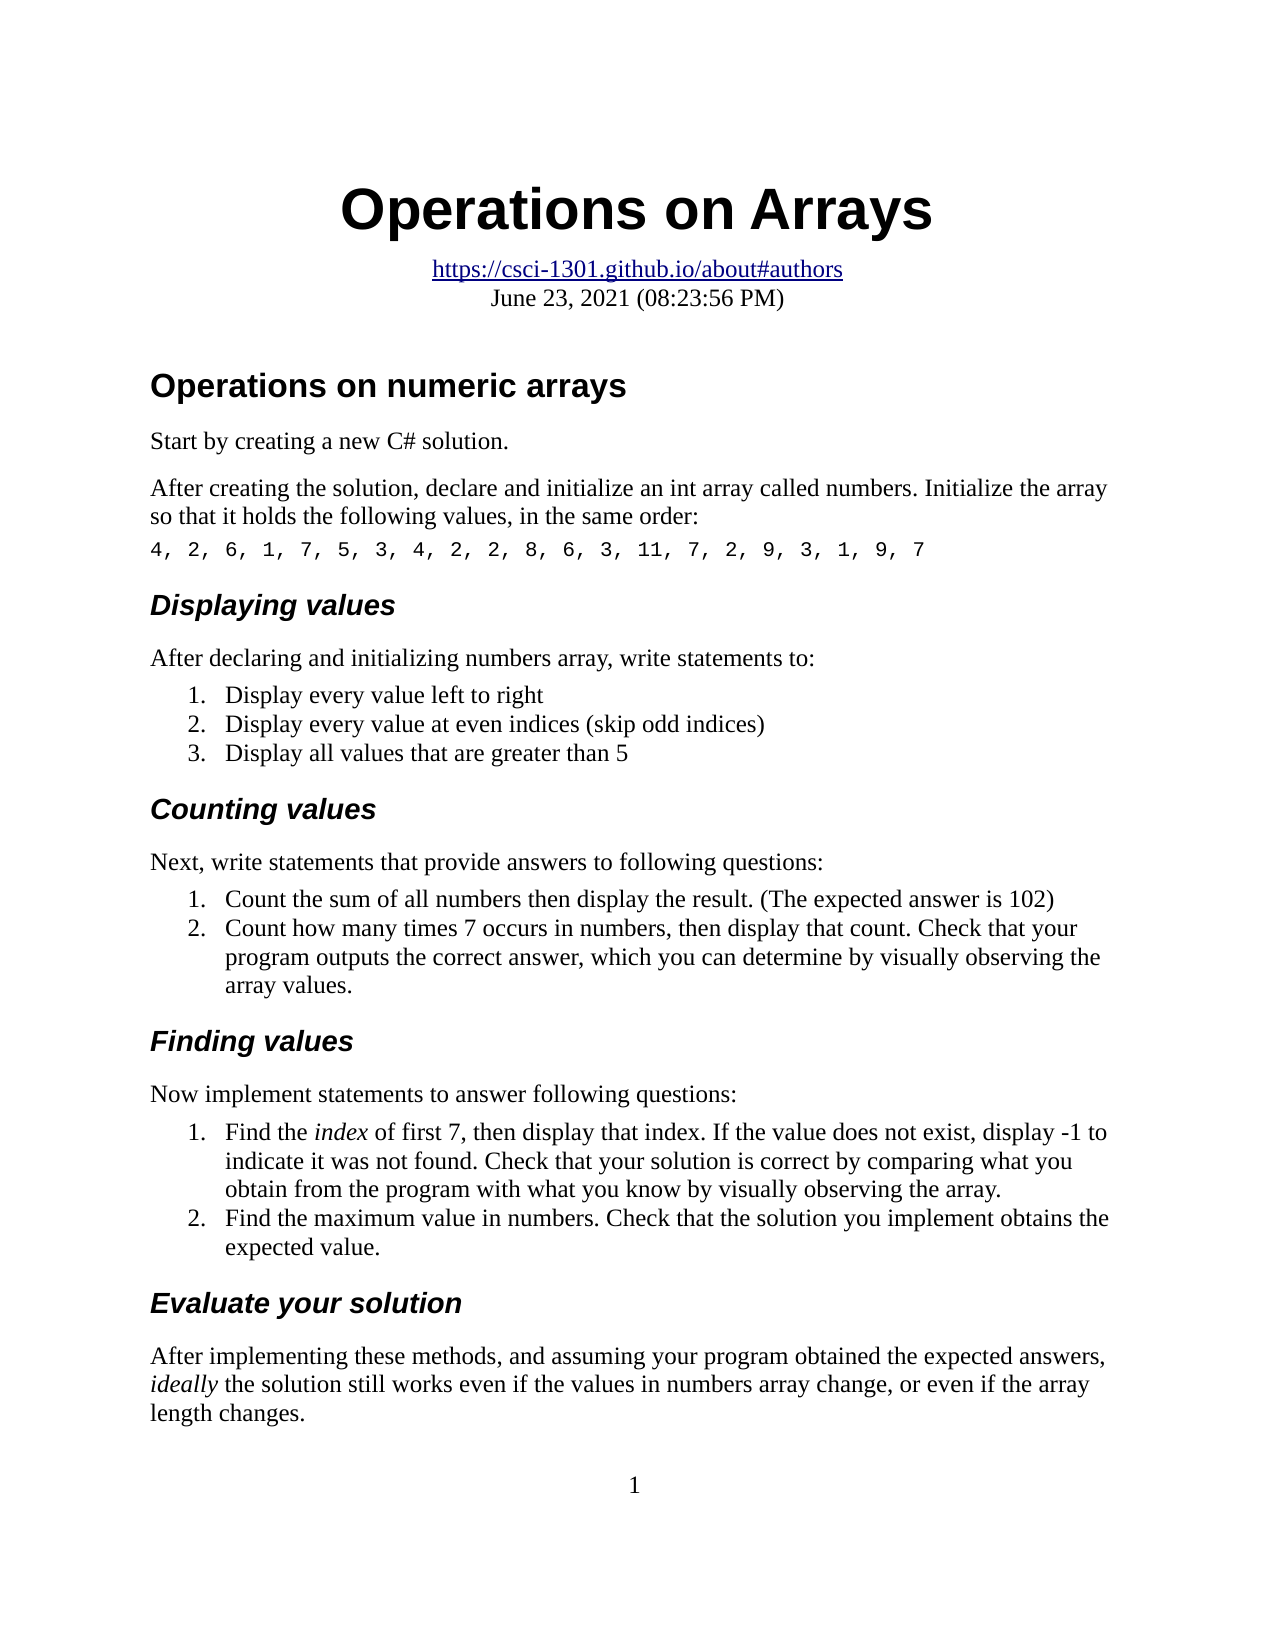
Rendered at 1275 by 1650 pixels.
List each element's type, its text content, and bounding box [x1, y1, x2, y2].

list Find the index of first 7, then display that index. If the value does not exist, display -1 to indicate it was not found. Check that your solution is correct by comparing what you obtain from the program with what you know by visually observing the array. [187, 1117, 1125, 1203]
text 4, 2, 6, 1, 7, 5, 3, 4, 2, 2, 8, 6, 3, 11, 7, 2, 9, 3, 1, 9, 7 [150, 539, 1125, 563]
list Display every value left to right [187, 680, 1125, 709]
subtitle Displaying values [150, 588, 1125, 621]
subtitle Counting values [150, 792, 1125, 825]
title Operations on Arrays [150, 175, 1125, 242]
subtitle Operations on numeric arrays [150, 366, 1125, 404]
subtitle Evaluate your solution [150, 1286, 1125, 1319]
text June 23, 2021 (08:23:56 PM) [150, 283, 1125, 312]
subtitle Finding values [150, 1024, 1125, 1058]
list Display every value at even indices (skip odd indices) [187, 709, 1125, 738]
text Now implement statements to answer following questions: [150, 1079, 1125, 1108]
list Count how many times 7 occurs in numbers, then display that count. Check that your program outputs the correct answer, which you can determine by visually observing the array values. [187, 913, 1125, 999]
text https://csci-1301.github.io/about#authors [150, 254, 1125, 283]
list Display all values that are greater than 5 [187, 738, 1125, 767]
list Count the sum of all numbers then display the result. (The expected answer is 102) [187, 884, 1125, 913]
text After implementing these methods, and assuming your program obtained the expected answers, ideally the solution still works even if the values in numbers array change, or even if the array length changes. [150, 1341, 1125, 1427]
text Next, write statements that provide answers to following questions: [150, 847, 1125, 875]
text After creating the solution, declare and initialize an int array called numbers. Initialize the array so that it holds the following values, in the same order: [150, 473, 1125, 530]
list Find the maximum value in numbers. Check that the solution you implement obtains the expected value. [187, 1203, 1125, 1261]
text Start by creating a new C# solution. [150, 426, 1125, 455]
text After declaring and initializing numbers array, write statements to: [150, 643, 1125, 671]
